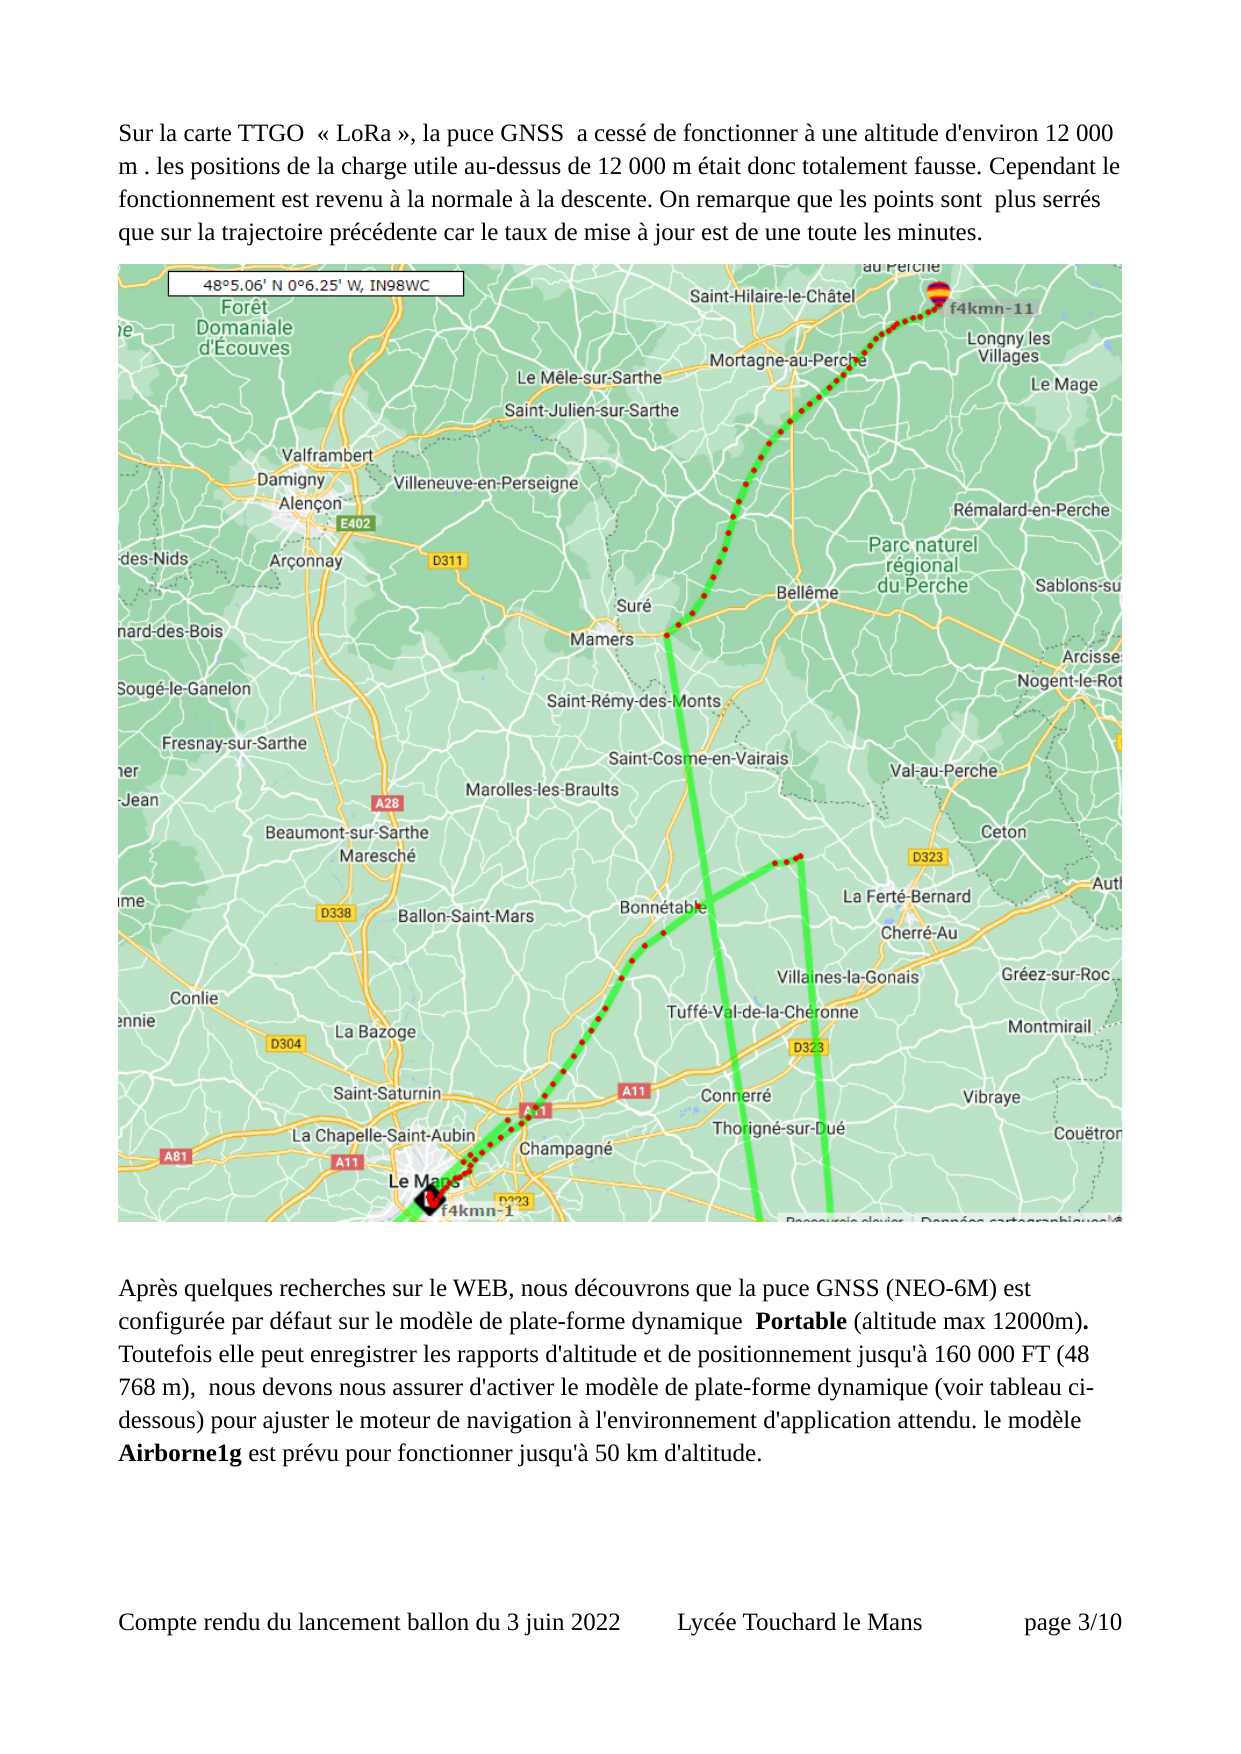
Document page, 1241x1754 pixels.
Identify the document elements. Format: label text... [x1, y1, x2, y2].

picture [118, 264, 1123, 1222]
text Après quelques recherches sur le WEB, nous découvrons que la puce GNSS (NEO-6M) est configurée par défaut sur le modèle de plate-forme dynamique Portable (altitude max 12000m). Toutefois elle peut enregistrer les rapports d'altitude et de positionnement jusqu'à 160 000 FT (48 768 m), nous devons nous assurer d'activer le modèle de plate-forme dynamique (voir tableau ci-dessous) pour ajuster le moteur de navigation à l'environnement d'application attendu. le modèle Airborne1g est prévu pour fonctionner jusqu'à 50 km d'altitude. [118, 1273, 1122, 1467]
text Sur la carte TTGO « LoRa », la puce GNSS a cessé de fonctionner à une altitude d'environ 12 000 m . les positions de la charge utile au-dessus de 12 000 m était donc totalement fausse. Cependant le fonctionnement est revenu à la normale à la descente. On remarque que les points sont plus serrés que sur la trajectoire précédente car le taux de mise à jour est de une toute les minutes. [118, 118, 1122, 246]
